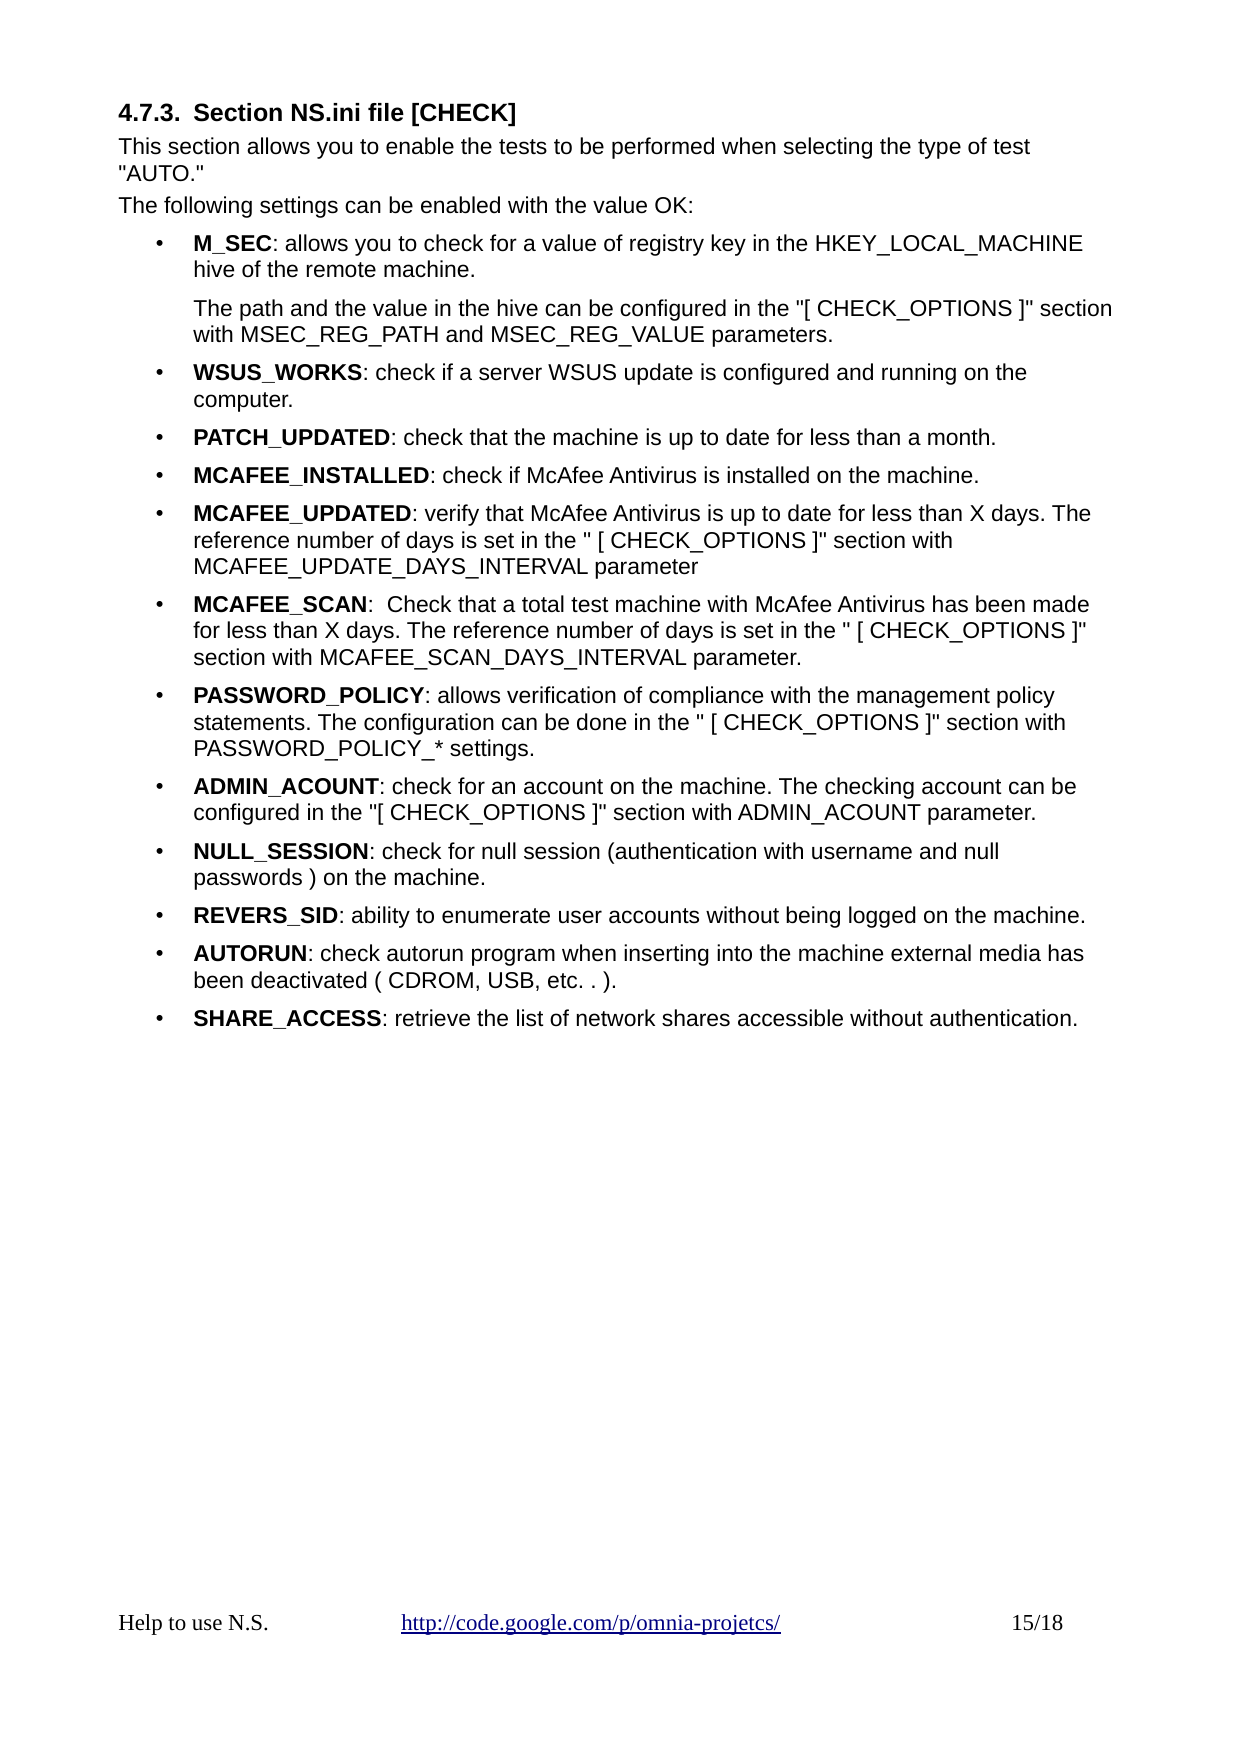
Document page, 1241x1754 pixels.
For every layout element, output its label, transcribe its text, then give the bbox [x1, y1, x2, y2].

list M_SEC: allows you to check for a value of registry key in the HKEY_LOCAL_MACHINE hive of the remote machine. [156, 230, 1122, 283]
list SHARE_ACCESS: retrieve the list of network shares accessible without authentication. [156, 1005, 1122, 1031]
list MCAFEE_UPDATED: verify that McAfee Antivirus is up to date for less than X days. The reference number of days is set in the " [ CHECK_OPTIONS ]" section with MCAFEE_UPDATE_DAYS_INTERVAL parameter [156, 500, 1122, 579]
text The following settings can be enabled with the value OK: [118, 192, 1122, 218]
list AUTORUN: check autorun program when inserting into the machine external media has been deactivated ( CDROM, USB, etc. . ). [156, 940, 1122, 993]
list PATCH_UPDATED: check that the machine is up to date for less than a month. [156, 424, 1122, 450]
subtitle Section NS.ini file [CHECK] [118, 98, 1122, 127]
list MCAFEE_SCAN: Check that a total test machine with McAfee Antivirus has been made for less than X days. The reference number of days is set in the " [ CHECK_OPTIONS ]" section with MCAFEE_SCAN_DAYS_INTERVAL parameter. [156, 591, 1122, 670]
list MCAFEE_INSTALLED: check if McAfee Antivirus is installed on the machine. [156, 462, 1122, 488]
list ADMIN_ACOUNT: check for an account on the machine. The checking account can be configured in the "[ CHECK_OPTIONS ]" section with ADMIN_ACOUNT parameter. [156, 773, 1122, 826]
text This section allows you to enable the tests to be performed when selecting the type of test "AUTO." [118, 133, 1122, 186]
list NULL_SESSION: check for null session (authentication with username and null passwords ) on the machine. [156, 838, 1122, 890]
list The path and the value in the hive can be configured in the "[ CHECK_OPTIONS ]" section with MSEC_REG_PATH and MSEC_REG_VALUE parameters. [156, 294, 1122, 347]
list PASSWORD_POLICY: allows verification of compliance with the management policy statements. The configuration can be done in the " [ CHECK_OPTIONS ]" section with PASSWORD_POLICY_* settings. [156, 682, 1122, 761]
list REVERS_SID: ability to enumerate user accounts without being logged on the machine. [156, 902, 1122, 928]
list WSUS_WORKS: check if a server WSUS update is configured and running on the computer. [156, 359, 1122, 412]
